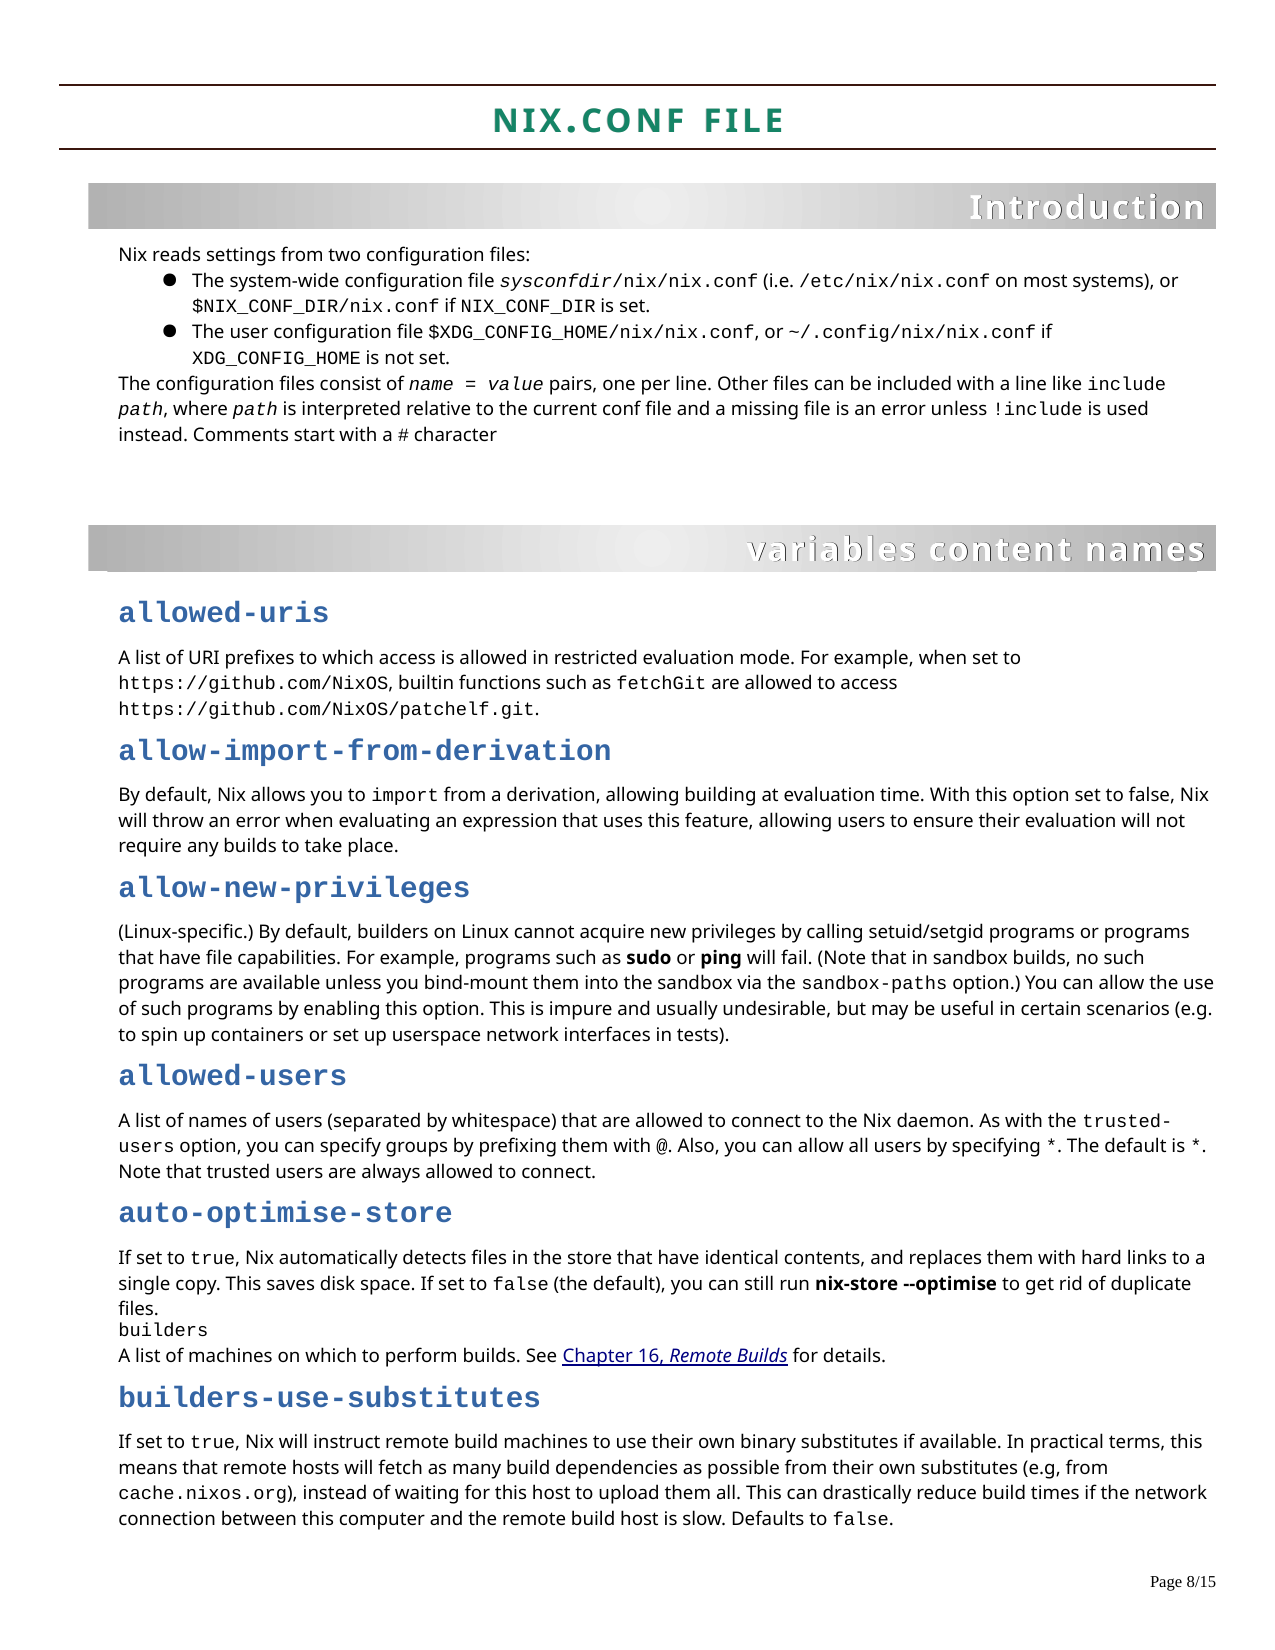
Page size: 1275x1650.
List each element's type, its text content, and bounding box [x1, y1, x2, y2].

text The configuration files consist of name = value pairs, one per line. Other files can be included with a line like include path, where path is interpreted relative to the current conf file and a missing file is an error unless !include is used instead. Comments start with a # character [118, 370, 1216, 447]
text By default, Nix allows you to import from a derivation, allowing building at evaluation time. With this option set to false, Nix will throw an error when evaluating an expression that uses this feature, allowing users to ensure their evaluation will not require any builds to take place. [118, 781, 1216, 858]
text builders [118, 1321, 1216, 1342]
list The user configuration file $XDG_CONFIG_HOME/nix/nix.conf, or ~/.config/nix/nix.conf if XDG_CONFIG_HOME is not set. [162, 318, 1216, 370]
text (Linux-specific.) By default, builders on Linux cannot acquire new privileges by calling setuid/setgid programs or programs that have file capabilities. For example, programs such as sudo or ping will fail. (Note that in sandbox builds, no such programs are available unless you bind-mount them into the sandbox via the sandbox-paths option.) You can allow the use of such programs by enabling this option. This is impure and usually undesirable, but may be useful in certain scenarios (e.g. to spin up containers or set up userspace network interfaces in tests). [118, 919, 1216, 1046]
subtitle allow-import-from-derivation [118, 736, 1216, 769]
subtitle allowed-uris [118, 598, 1216, 632]
text A list of names of users (separated by whitespace) that are allowed to connect to the Nix daemon. As with the trusted-users option, you can specify groups by prefixing them with @. Also, you can allow all users by specifying *. The default is *. [118, 1107, 1216, 1158]
text Note that trusted users are always allowed to connect. [118, 1158, 1216, 1184]
text A list of machines on which to perform builds. See Chapter 16, Remote Builds for details. [118, 1342, 1216, 1368]
list The system-wide configuration file sysconfdir/nix/nix.conf (i.e. /etc/nix/nix.conf on most systems), or $NIX_CONF_DIR/nix.conf if NIX_CONF_DIR is set. [162, 267, 1216, 318]
subtitle allow-new-privileges [118, 873, 1216, 906]
subtitle auto-optimise-store [118, 1198, 1216, 1232]
text A list of URI prefixes to which access is allowed in restricted evaluation mode. For example, when set to https://github.com/NixOS, builtin functions such as fetchGit are allowed to access https://github.com/NixOS/patchelf.git. [118, 644, 1216, 721]
subtitle allowed-users [118, 1061, 1216, 1094]
subtitle Introduction [88, 183, 1216, 229]
subtitle nix.conf file [59, 86, 1216, 148]
text If set to true, Nix will instruct remote build machines to use their own binary substitutes if available. In practical terms, this means that remote hosts will fetch as many build dependencies as possible from their own substitutes (e.g, from cache.nixos.org), instead of waiting for this host to upload them all. This can drastically reduce build times if the network connection between this computer and the remote build host is slow. Defaults to false. [118, 1428, 1216, 1531]
subtitle builders-use-substitutes [118, 1383, 1216, 1416]
subtitle variables content names [88, 525, 1216, 571]
text Nix reads settings from two configuration files: [118, 241, 1216, 267]
text If set to true, Nix automatically detects files in the store that have identical contents, and replaces them with hard links to a single copy. This saves disk space. If set to false (the default), you can still run nix-store --optimise to get rid of duplicate files. [118, 1244, 1216, 1321]
